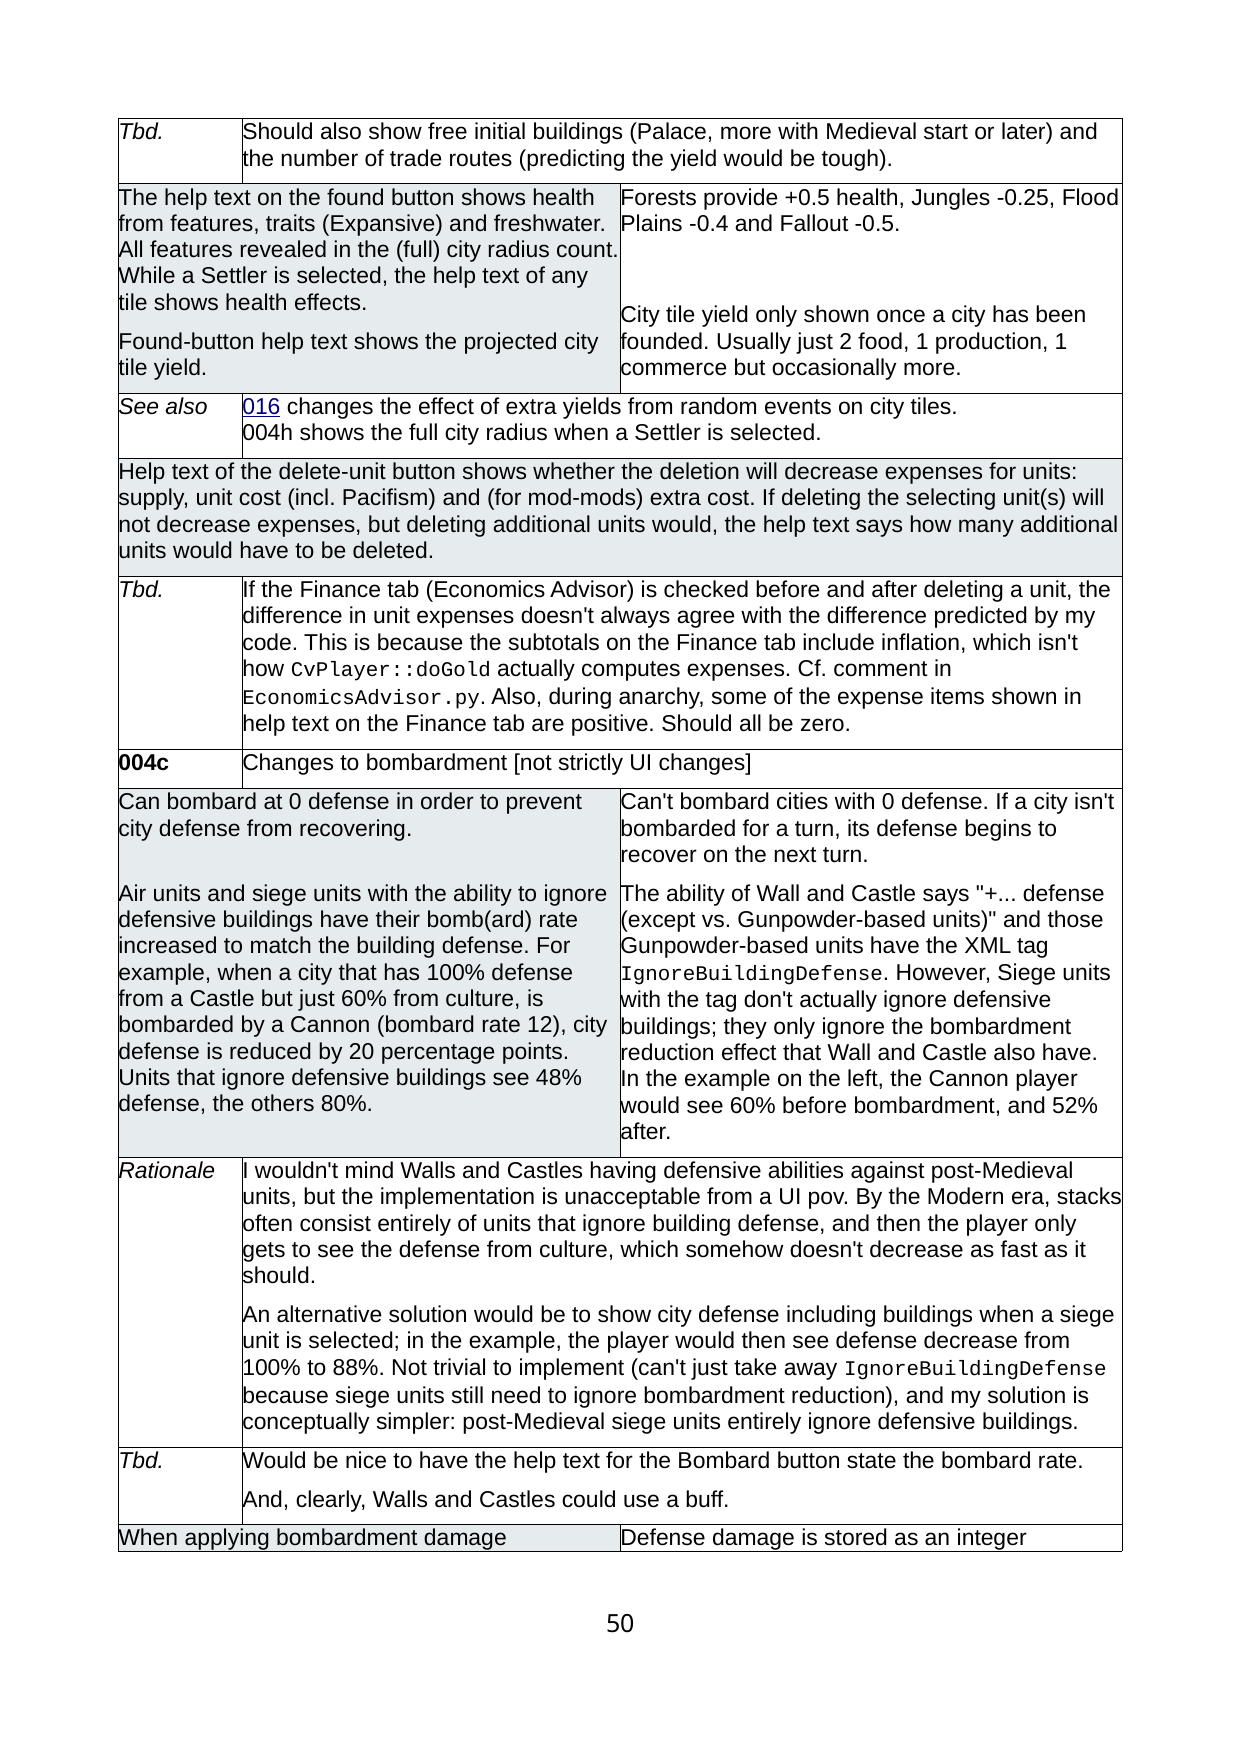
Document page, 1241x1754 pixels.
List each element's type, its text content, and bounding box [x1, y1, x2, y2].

table_cell Tbd. [119, 1448, 242, 1524]
table_cell Can't bombard cities with 0 defense. If a city isn't bombarded for a turn, its defense begins to recover on the next turn. The ability of Wall and Castle says "+... defense (except vs. Gunpowder-based units)" and those Gunpowder-based units have the XML tag IgnoreBuildingDefense. However, Siege units with the tag don't actually ignore defensive buildings; they only ignore the bombardment reduction effect that Wall and Castle also have. In the example on the left, the Cannon player would see 60% before bombardment, and 52% after. [621, 789, 1122, 1157]
table_cell Rationale [119, 1158, 242, 1447]
table_cell Tbd. [119, 119, 242, 183]
table_cell Should also show free initial buildings (Palace, more with Medieval start or later) and the number of trade routes (predicting the yield would be tough). [243, 119, 1122, 183]
table_cell If the Finance tab (Economics Advisor) is checked before and after deleting a unit, the difference in unit expenses doesn't always agree with the difference predicted by my code. This is because the subtotals on the Finance tab include inflation, which isn't how CvPlayer::doGold actually computes expenses. Cf. comment in EconomicsAdvisor.py. Also, during anarchy, some of the expense items shown in help text on the Finance tab are positive. Should all be zero. [243, 577, 1122, 749]
table_cell The help text on the found button shows health from features, traits (Expansive) and freshwater. All features revealed in the (full) city radius count. While a Settler is selected, the help text of any tile shows health effects. Found-button help text shows the projected city tile yield. [119, 184, 620, 393]
table_cell Would be nice to have the help text for the Bombard button state the bombard rate. And, clearly, Walls and Castles could use a buff. [243, 1448, 1122, 1524]
table_cell I wouldn't mind Walls and Castles having defensive abilities against post-Medieval units, but the implementation is unacceptable from a UI pov. By the Modern era, stacks often consist entirely of units that ignore building defense, and then the player only gets to see the defense from culture, which somehow doesn't decrease as fast as it should. An alternative solution would be to show city defense including buildings when a siege unit is selected; in the example, the player would then see defense decrease from 100% to 88%. Not trivial to implement (can't just take away IgnoreBuildingDefense because siege units still need to ignore bombardment reduction), and my solution is conceptually simpler: post-Medieval siege units entirely ignore defensive buildings. [243, 1158, 1122, 1447]
table_cell Changes to bombardment [not strictly UI changes] [243, 750, 1122, 788]
table_cell Forests provide +0.5 health, Jungles -0.25, Flood Plains -0.4 and Fallout -0.5. City tile yield only shown once a city has been founded. Usually just 2 food, 1 production, 1 commerce but occasionally more. [621, 184, 1122, 393]
table_cell 016 changes the effect of extra yields from random events on city tiles. 004h shows the full city radius when a Settler is selected. [243, 394, 1122, 458]
table_cell 004c [119, 750, 242, 788]
table_cell When applying bombardment damage [119, 1525, 620, 1551]
table_cell Defense damage is stored as an integer [621, 1525, 1122, 1551]
table_cell Can bombard at 0 defense in order to prevent city defense from recovering. Air units and siege units with the ability to ignore defensive buildings have their bomb(ard) rate increased to match the building defense. For example, when a city that has 100% defense from a Castle but just 60% from culture, is bombarded by a Cannon (bombard rate 12), city defense is reduced by 20 percentage points. Units that ignore defensive buildings see 48% defense, the others 80%. [119, 789, 620, 1157]
table_cell Tbd. [119, 577, 242, 749]
table_cell See also [119, 394, 242, 458]
table_cell Help text of the delete-unit button shows whether the deletion will decrease expenses for units: supply, unit cost (incl. Pacifism) and (for mod-mods) extra cost. If deleting the selecting unit(s) will not decrease expenses, but deleting additional units would, the help text says how many additional units would have to be deleted. [119, 459, 1122, 576]
